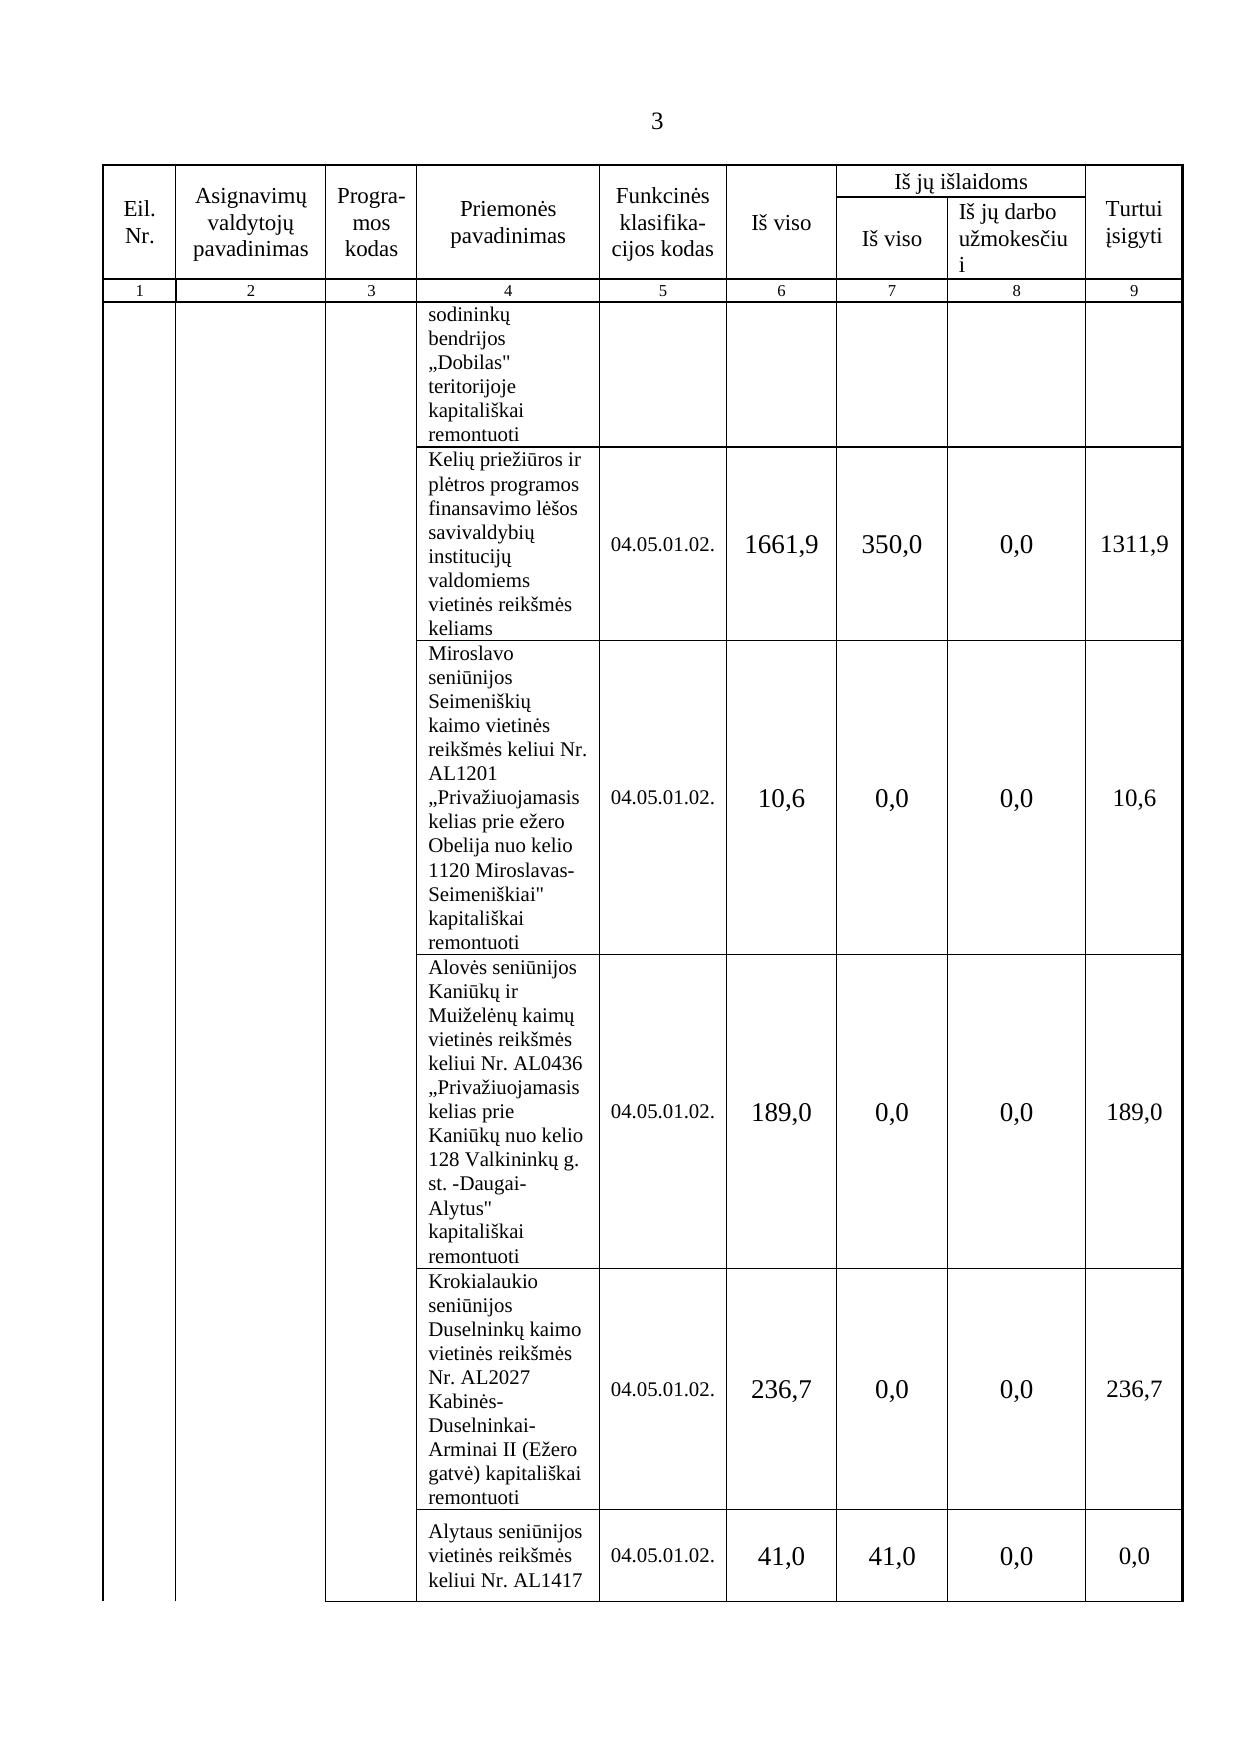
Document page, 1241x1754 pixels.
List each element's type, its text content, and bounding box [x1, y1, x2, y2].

table_header Iš jų išlaidoms [837, 166, 1085, 196]
table_cell 236,7 [1086, 1269, 1181, 1509]
table_cell 04.05.01.02. [600, 448, 726, 640]
table_cell 0,0 [948, 448, 1085, 640]
table_cell 0,0 [948, 641, 1085, 954]
table_cell 2 [177, 280, 325, 301]
table_cell 41,0 [837, 1510, 947, 1601]
table_cell 0,0 [948, 1510, 1085, 1601]
table_cell 5 [600, 280, 726, 301]
table_header Turtui įsigyti [1086, 166, 1181, 277]
table_cell 0,0 [837, 1269, 947, 1509]
table_cell Alytaus seniūnijos vietinės reikšmės keliui Nr. AL1417 [417, 1510, 599, 1601]
table_cell Krokialaukio seniūnijos Duselninkų kaimo vietinės reikšmės Nr. AL2027 Kabinės-Duselninkai-Arminai II (Ežero gatvė) kapitališkai remontuoti [417, 1269, 599, 1509]
table_cell 7 [837, 280, 947, 301]
table_cell 41,0 [727, 1510, 836, 1601]
table_cell 04.05.01.02. [600, 641, 726, 954]
table_cell 04.05.01.02. [600, 955, 726, 1268]
table_cell [176, 303, 325, 1601]
table_header Funkcinės klasifika-cijos kodas [600, 166, 726, 277]
table_header Progra-mos kodas [326, 166, 416, 277]
table_cell Iš viso [837, 198, 947, 277]
table_cell 350,0 [837, 448, 947, 640]
table_cell 236,7 [727, 1269, 836, 1509]
table_cell 3 [326, 280, 416, 301]
table_cell 1 [104, 280, 175, 301]
table_cell [1086, 303, 1181, 446]
table_cell 1661,9 [727, 448, 836, 640]
table_cell 189,0 [1086, 955, 1181, 1268]
table_cell 0,0 [837, 641, 947, 954]
table_cell Iš jų darbo užmokesčiui [948, 198, 1085, 277]
table_cell [727, 303, 836, 446]
table_cell 10,6 [727, 641, 836, 954]
table_cell Miroslavo seniūnijos Seimeniškių kaimo vietinės reikšmės keliui Nr. AL1201 „Privažiuojamasis kelias prie ežero Obelija nuo kelio 1120 Miroslavas-Seimeniškiai" kapitališkai remontuoti [417, 641, 599, 954]
table_cell 10,6 [1086, 641, 1181, 954]
table_cell 189,0 [727, 955, 836, 1268]
table_cell Alovės seniūnijos Kaniūkų ir Muiželėnų kaimų vietinės reikšmės keliui Nr. AL0436 „Privažiuojamasis kelias prie Kaniūkų nuo kelio 128 Valkininkų g. st. -Daugai-Alytus" kapitališkai remontuoti [417, 955, 599, 1268]
table_cell 0,0 [948, 955, 1085, 1268]
table_cell 9 [1086, 280, 1181, 301]
table_cell [600, 303, 726, 446]
table_cell 8 [948, 280, 1085, 301]
table_header Iš viso [727, 166, 836, 277]
table_cell Kelių priežiūros ir plėtros programos finansavimo lėšos savivaldybių institucijų valdomiems vietinės reikšmės keliams [417, 448, 599, 640]
table_cell 0,0 [837, 955, 947, 1268]
table_header Eil. Nr. [104, 166, 175, 277]
table_cell [948, 303, 1085, 446]
table_cell 4 [417, 280, 599, 301]
table_cell sodininkų bendrijos „Dobilas" teritorijoje kapitališkai remontuoti [417, 303, 599, 446]
table_cell [326, 303, 416, 1601]
table_header Asignavimų valdytojų pavadinimas [176, 166, 325, 277]
table_cell 0,0 [948, 1269, 1085, 1509]
table_cell 1311,9 [1086, 448, 1181, 640]
table_cell 04.05.01.02. [600, 1510, 726, 1601]
table_cell 04.05.01.02. [600, 1269, 726, 1509]
table_cell 6 [727, 280, 836, 301]
table_header Priemonės pavadinimas [417, 166, 599, 277]
table_cell [837, 303, 947, 446]
table_cell 0,0 [1086, 1510, 1181, 1601]
table_cell [104, 303, 175, 1601]
